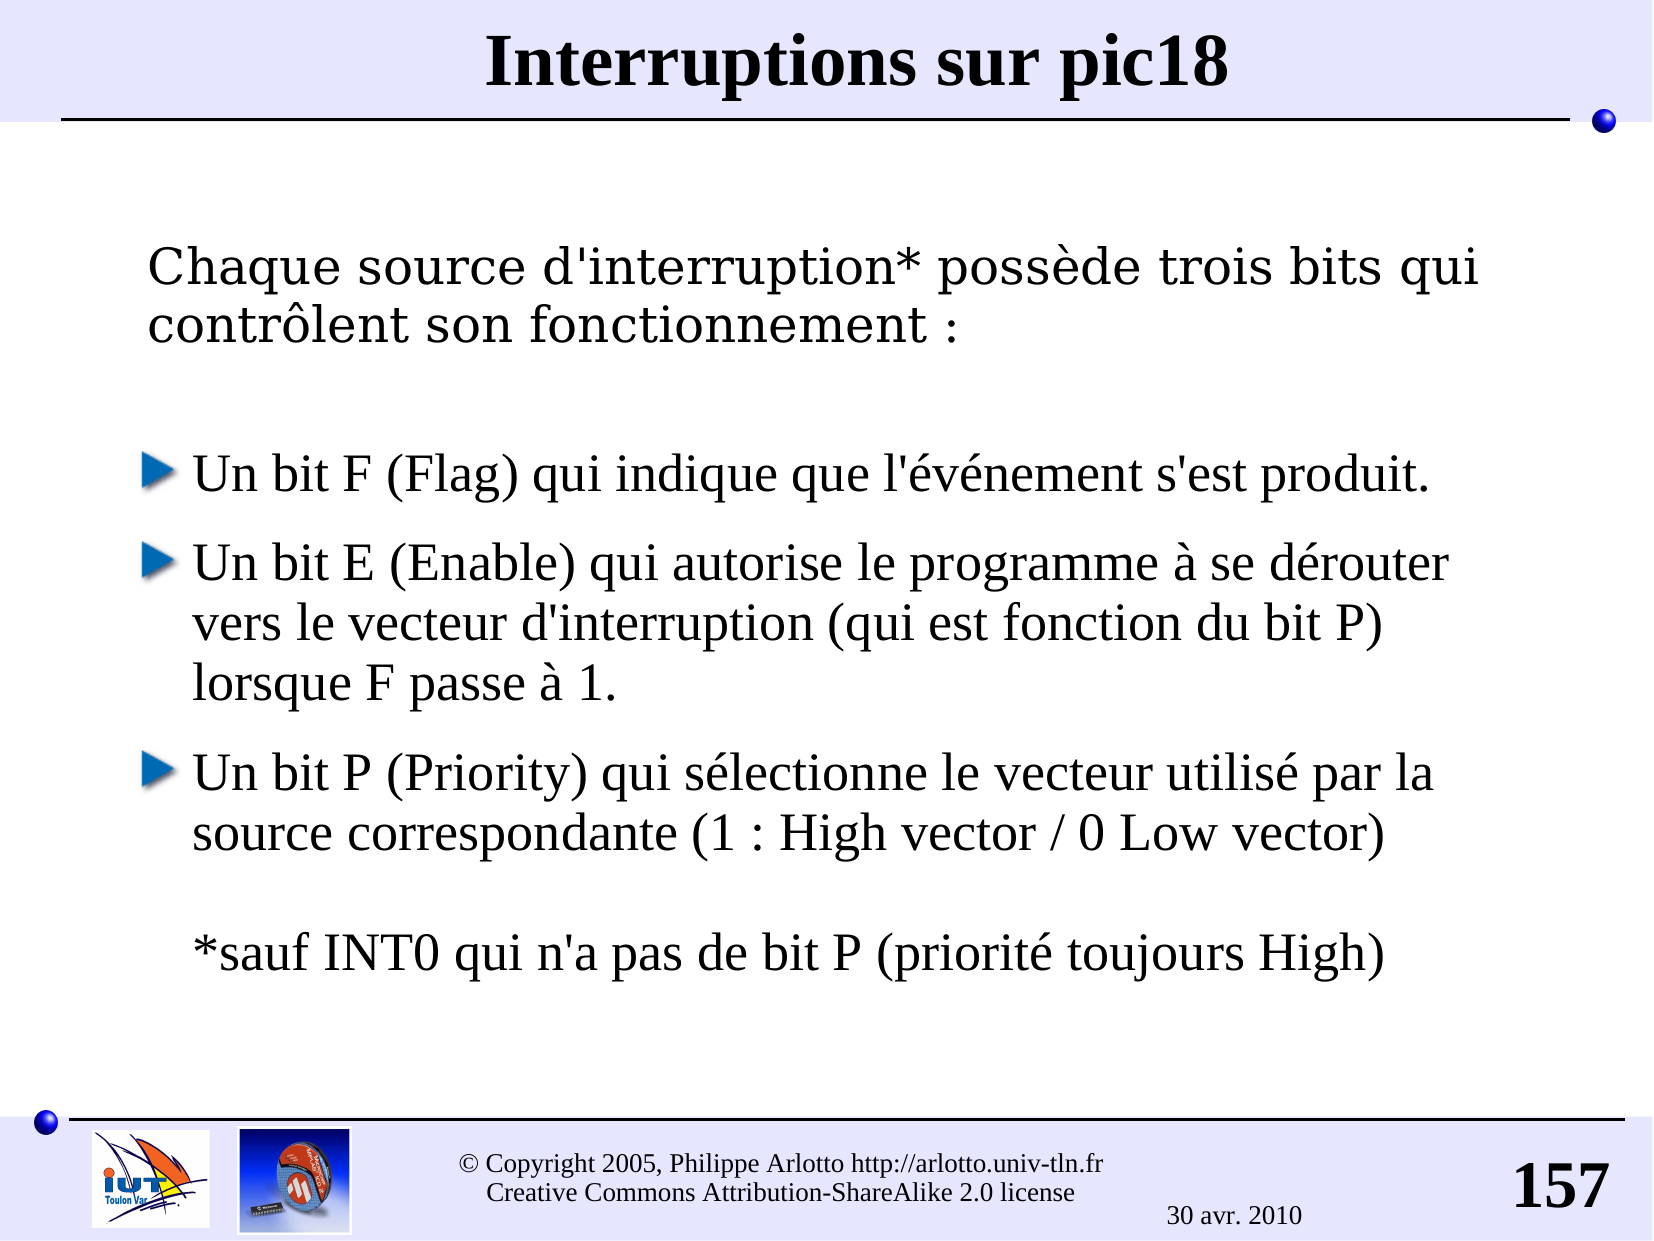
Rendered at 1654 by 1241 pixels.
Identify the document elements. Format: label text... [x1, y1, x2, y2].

picture [237, 1126, 352, 1235]
list Un bit F (Flag) qui indique que l'événement s'est produit. Un bit E (Enable) qui autorise le programme à se dérouter vers le vecteur d'interruption (qui est fonction du bit P) lorsque F passe à 1. Un bit P (Priority) qui sélectionne le vecteur utilisé par la source correspondante (1 : High vector / 0 Low vector) *sauf INT0 qui n'a pas de bit P (priorité toujours High) [121, 442, 1534, 1039]
title Interruptions sur pic18 [95, 11, 1585, 110]
text_box Chaque source d'interruption* possède trois bits qui contrôlent son fonctionnement : [147, 237, 1481, 355]
